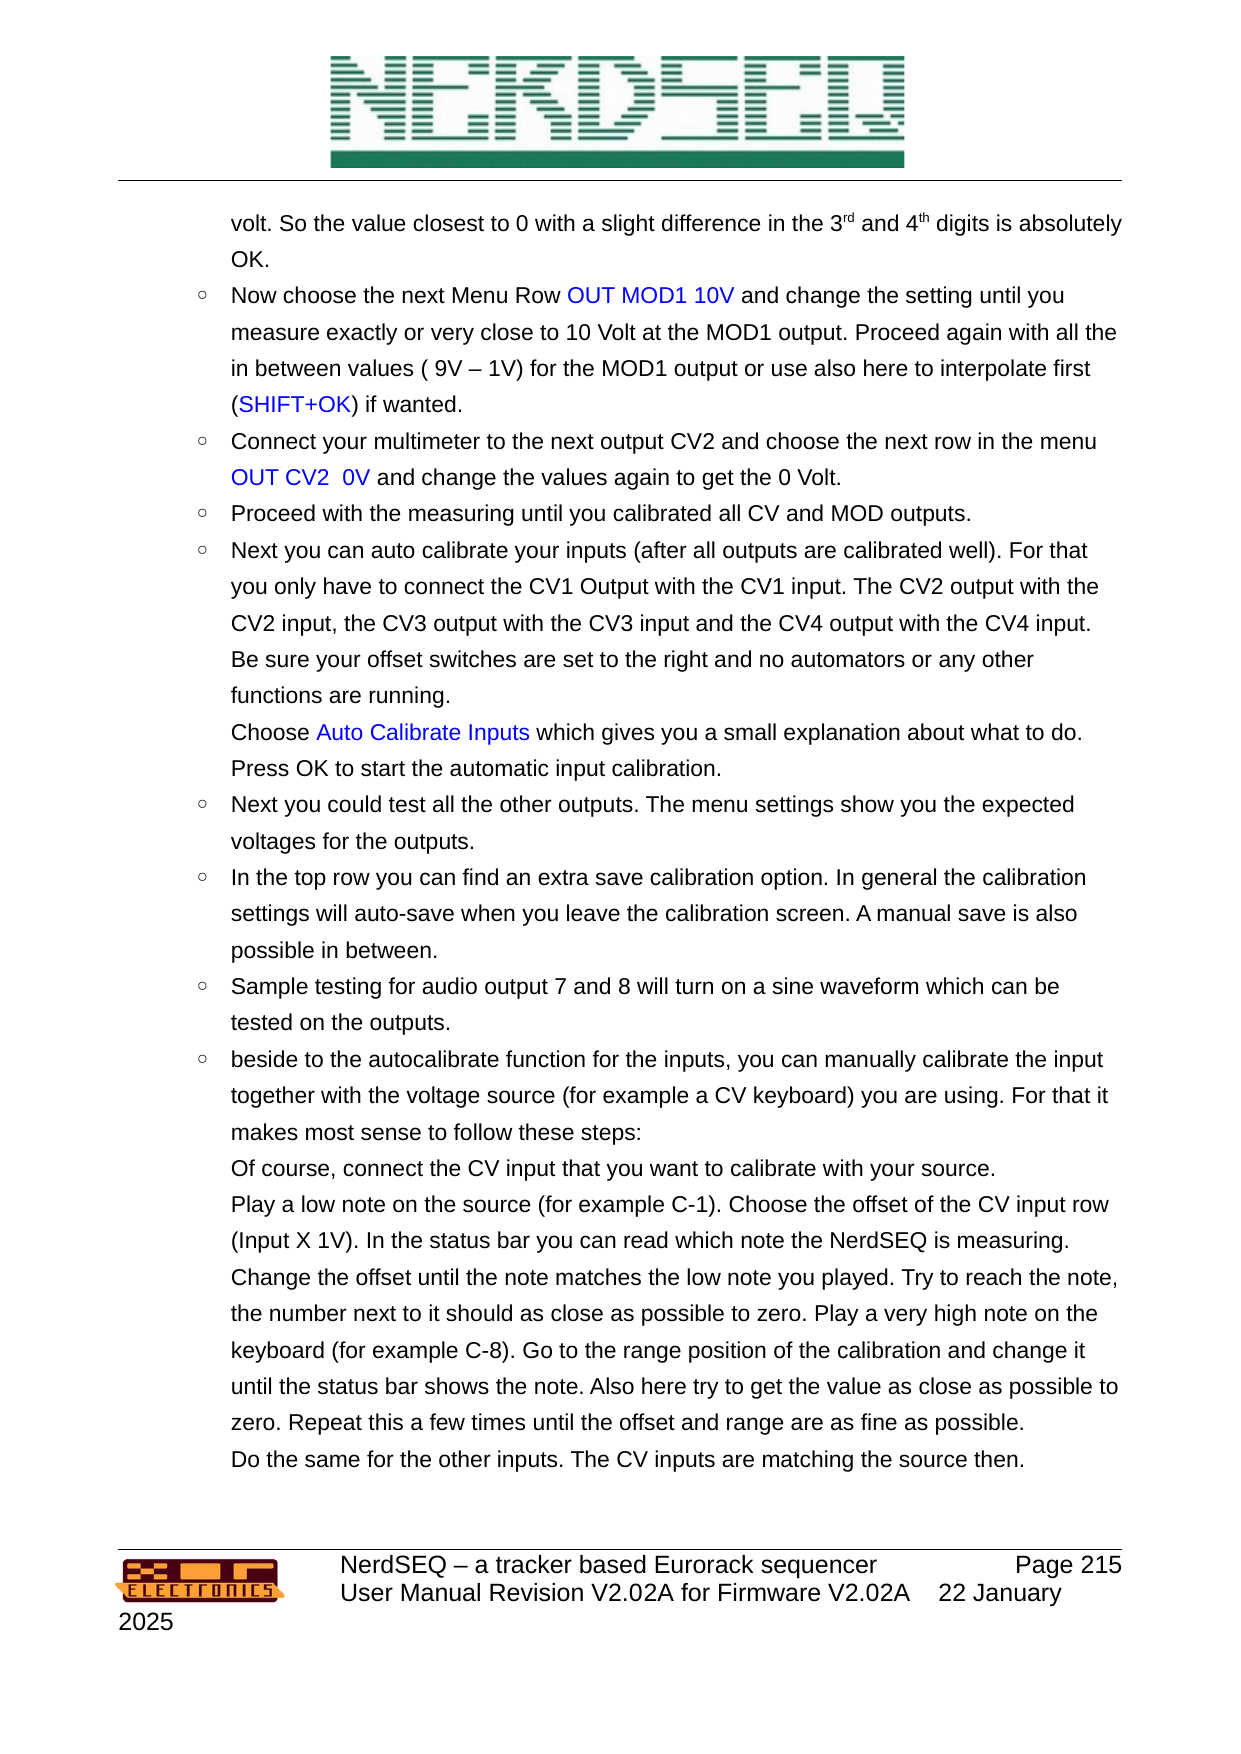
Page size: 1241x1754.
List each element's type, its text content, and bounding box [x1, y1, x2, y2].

list Play a low note on the source (for example C-1). Choose the offset of the CV input row (Input X 1V). In the status bar you can read which note the NerdSEQ is measuring. Change the offset until the note matches the low note you played. Try to reach the note, the number next to it should as close as possible to zero. Play a very high note on the keyboard (for example C-8). Go to the range position of the calibration and change it until the status bar shows the note. Also here try to get the value as close as possible to zero. Repeat this a few times until the offset and range are as fine as possible. [193, 1191, 1122, 1436]
list Next you can auto calibrate your inputs (after all outputs are calibrated well). For that you only have to connect the CV1 Output with the CV1 input. The CV2 output with the CV2 input, the CV3 output with the CV3 input and the CV4 output with the CV4 input. [193, 537, 1122, 636]
list Be sure your offset switches are set to the right and no automators or any other functions are running. Choose Auto Calibrate Inputs which gives you a small explanation about what to do. Press OK to start the automatic input calibration. [193, 646, 1122, 781]
list Next you could test all the other outputs. The menu settings show you the expected voltages for the outputs. [193, 791, 1122, 854]
list Now choose the next Menu Row OUT MOD1 10V and change the setting until you measure exactly or very close to 10 Volt at the MOD1 output. Proceed again with all the in between values ( 9V – 1V) for the MOD1 output or use also here to interpolate first (SHIFT+OK) if wanted. [193, 282, 1122, 418]
list In the top row you can find an extra save calibration option. In general the calibration settings will auto-save when you leave the calibration screen. A manual save is also possible in between. [193, 864, 1122, 963]
list Of course, connect the CV input that you want to calibrate with your source. [193, 1155, 1122, 1181]
list Connect your multimeter to the next output CV2 and choose the next row in the menu OUT CV2 0V and change the values again to get the 0 Volt. [193, 428, 1122, 490]
list beside to the autocalibrate function for the inputs, you can manually calibrate the input together with the voltage source (for example a CV keyboard) you are using. For that it makes most sense to follow these steps: [193, 1046, 1122, 1145]
picture [330, 56, 905, 168]
list Sample testing for audio output 7 and 8 will turn on a sine waveform which can be tested on the outputs. [193, 973, 1122, 1036]
list Proceed with the measuring until you calibrated all CV and MOD outputs. [193, 500, 1122, 527]
list volt. So the value closest to 0 with a slight difference in the 3rd and 4th digits is absolutely OK. [193, 209, 1122, 272]
picture [115, 1555, 285, 1605]
list Do the same for the other inputs. The CV inputs are matching the source then. [193, 1446, 1122, 1472]
